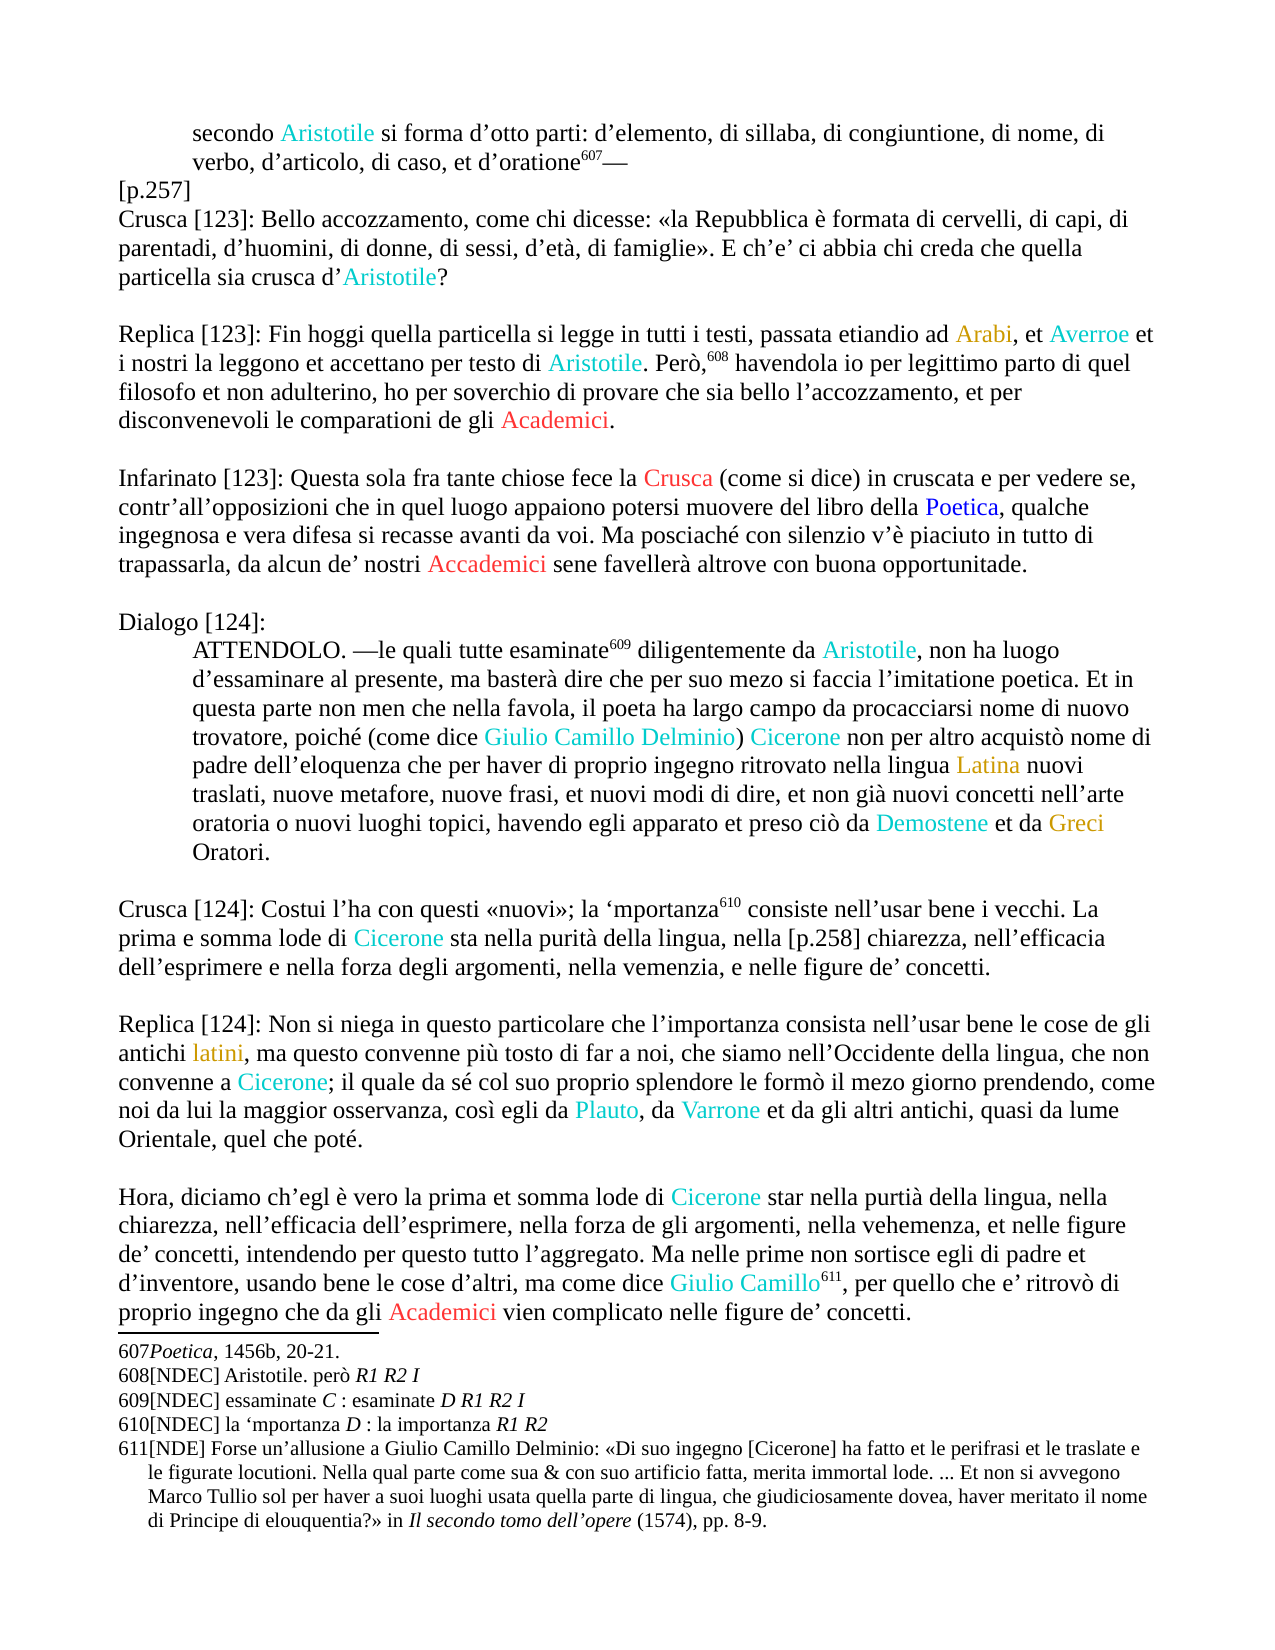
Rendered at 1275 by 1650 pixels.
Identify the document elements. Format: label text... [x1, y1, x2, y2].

text secondo Aristotile si forma d’otto parti: d’elemento, di sillaba, di congiuntione, di nome, di verbo, d’articolo, di caso, et d’oratione— [192, 118, 1157, 176]
text Hora, diciamo ch’egl è vero la prima et somma lode di Cicerone star nella purtià della lingua, nella chiarezza, nell’efficacia dell’esprimere, nella forza de gli argomenti, nella vehemenza, et nelle figure de’ concetti, intendendo per questo tutto l’aggregato. Ma nelle prime non sortisce egli di padre et d’inventore, usando bene le cose d’altri, ma come dice Giulio Camillo, per quello che e’ ritrovò di proprio ingegno che da gli Academici vien complicato nelle figure de’ concetti. [118, 1182, 1157, 1326]
text Poetica, 1456b, 20-21. [118, 1339, 1157, 1363]
text Dialogo [124]: [118, 607, 1157, 636]
text ATTENDOLO. —le quali tutte esaminate diligentemente da Aristotile, non ha luogo d’essaminare al presente, ma basterà dire che per suo mezo si faccia l’imitatione poetica. Et in questa parte non men che nella favola, il poeta ha largo campo da procacciarsi nome di nuovo trovatore, poiché (come dice Giulio Camillo Delminio) Cicerone non per altro acquistò nome di padre dell’eloquenza che per haver di proprio ingegno ritrovato nella lingua Latina nuovi traslati, nuove metafore, nuove frasi, et nuovi modi di dire, et non già nuovi concetti nell’arte oratoria o nuovi luoghi topici, havendo egli apparato et preso ciò da Demostene et da Greci Oratori. [192, 636, 1157, 866]
text Replica [124]: Non si niega in questo particolare che l’importanza consista nell’usar bene le cose de gli antichi latini, ma questo convenne più tosto di far a noi, che siamo nell’Occidente della lingua, che non convenne a Cicerone; il quale da sé col suo proprio splendore le formò il mezo giorno prendendo, come noi da lui la maggior osservanza, così egli da Plauto, da Varrone et da gli altri antichi, quasi da lume Orientale, quel che poté. [118, 1009, 1157, 1153]
text Replica [123]: Fin hoggi quella particella si legge in tutti i testi, passata etiandio ad Arabi, et Averroe et i nostri la leggono et accettano per testo di Aristotile. Però, havendola io per legittimo parto di quel filosofo et non adulterino, ho per soverchio di provare che sia bello l’accozzamento, et per disconvenevoli le comparationi de gli Academici. [118, 319, 1157, 434]
text [NDE] Forse un’allusione a Giulio Camillo Delminio: «Di suo ingegno [Cicerone] ha fatto et le perifrasi et le traslate e le figurate locutioni. Nella qual parte come sua & con suo artificio fatta, merita immortal lode. ... Et non si avvegono Marco Tullio sol per haver a suoi luoghi usata quella parte di lingua, che giudiciosamente dovea, haver meritato il nome di Principe di elouquentia?» in Il secondo tomo dell’opere (1574), pp. 8-9. [118, 1436, 1157, 1532]
text [p.257] [118, 176, 1157, 204]
text [NDEC] la ‘mportanza D : la importanza R1 R2 [118, 1412, 1157, 1436]
text [NDEC] essaminate C : esaminate D R1 R2 I [118, 1387, 1157, 1412]
text [NDEC] Aristotile. però R1 R2 I [118, 1363, 1157, 1387]
text Infarinato [123]: Questa sola fra tante chiose fece la Crusca (come si dice) in cruscata e per vedere se, contr’all’opposizioni che in quel luogo appaiono potersi muovere del libro della Poetica, qualche ingegnosa e vera difesa si recasse avanti da voi. Ma posciaché con silenzio v’è piaciuto in tutto di trapassarla, da alcun de’ nostri Accademici sene favellerà altrove con buona opportunitade. [118, 463, 1157, 578]
text Crusca [124]: Costui l’ha con questi «nuovi»; la ‘mportanza consiste nell’usar bene i vecchi. La prima e somma lode di Cicerone sta nella purità della lingua, nella [p.258] chiarezza, nell’efficacia dell’esprimere e nella forza degli argomenti, nella vemenzia, e nelle figure de’ concetti. [118, 894, 1157, 981]
text Crusca [123]: Bello accozzamento, come chi dicesse: «la Repubblica è formata di cervelli, di capi, di parentadi, d’huomini, di donne, di sessi, d’età, di famiglie». E ch’e’ ci abbia chi creda che quella particella sia crusca d’Aristotile? [118, 204, 1157, 291]
